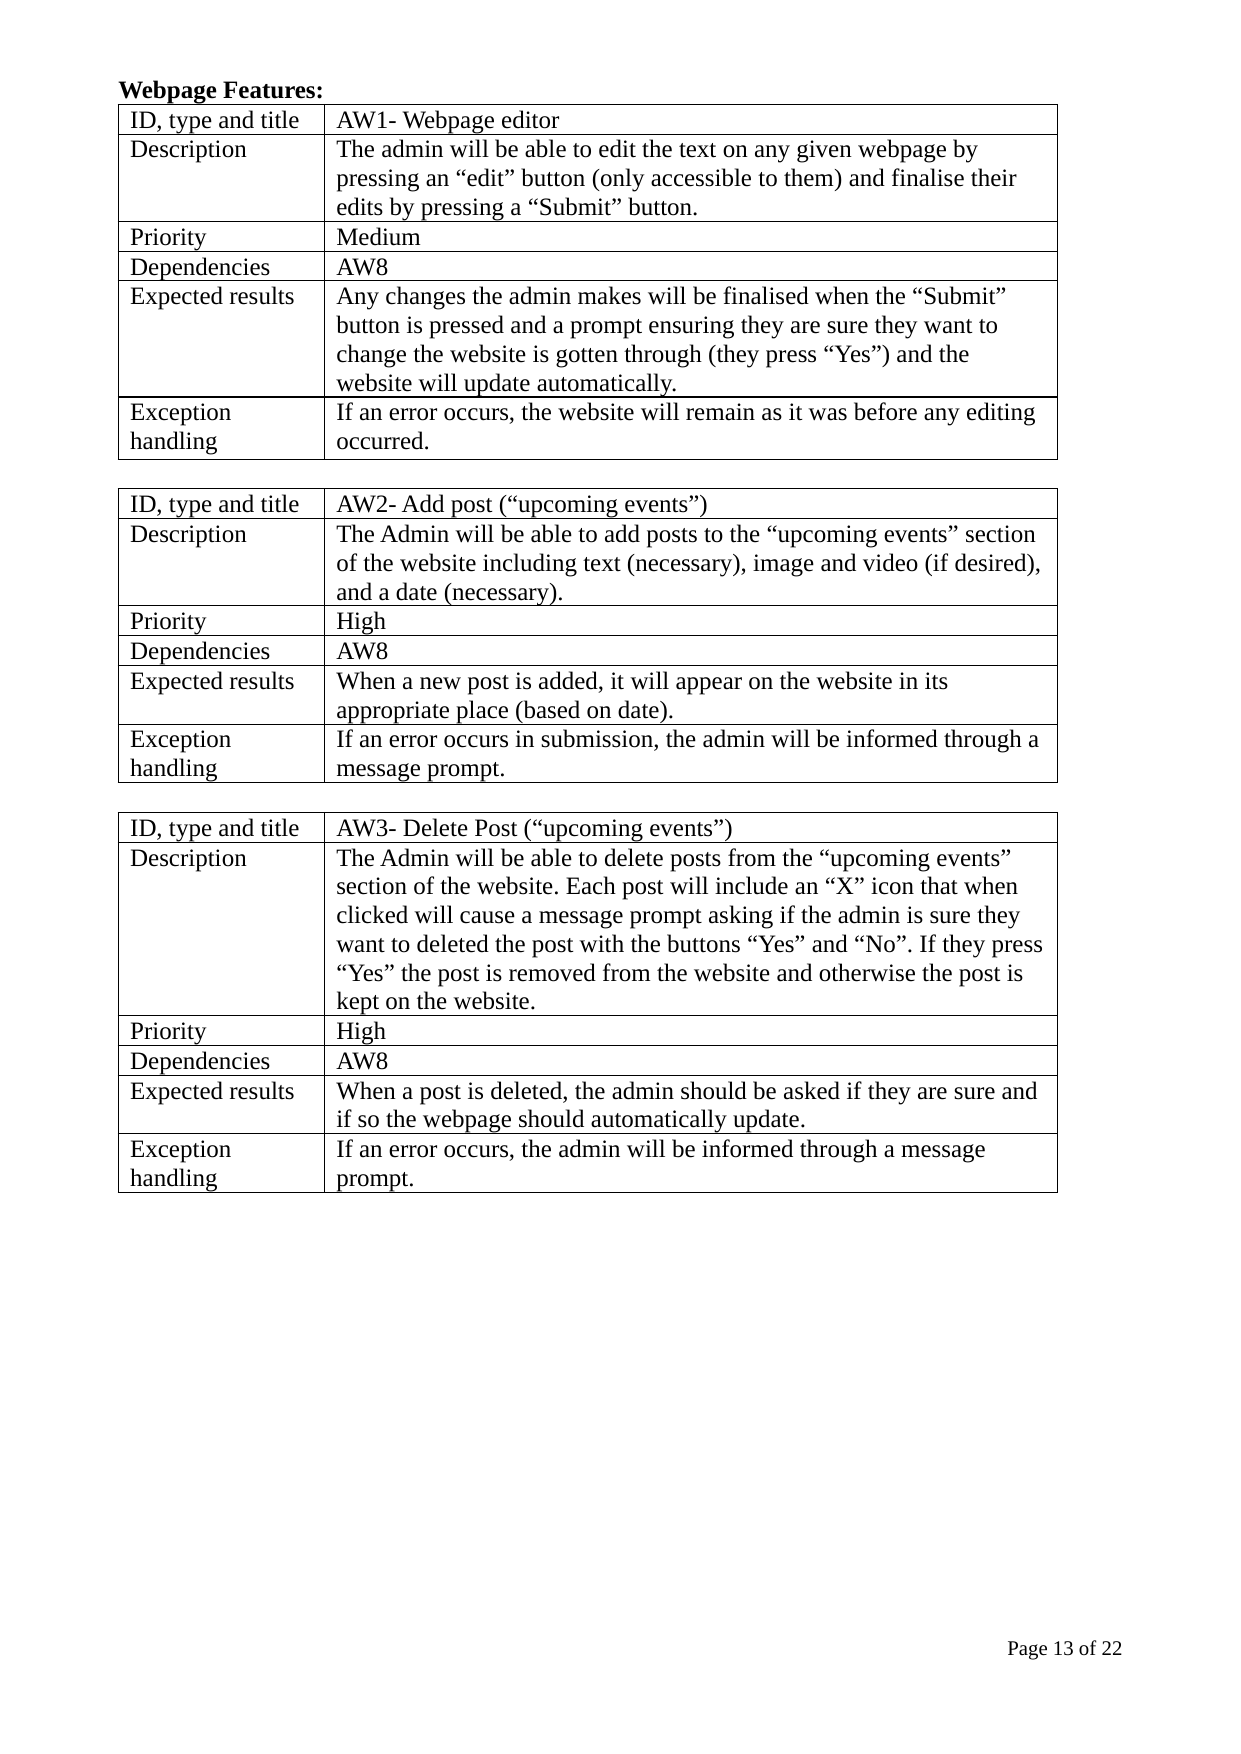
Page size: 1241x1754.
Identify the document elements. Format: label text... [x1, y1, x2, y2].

table_cell Dependencies [119, 252, 324, 280]
table_cell Medium [325, 222, 1057, 251]
table_header ID, type and title [119, 489, 324, 518]
table_cell Expected results [119, 666, 324, 723]
table_cell Priority [119, 1016, 324, 1045]
table_cell Priority [119, 222, 324, 251]
table_header AW3- Delete Post (“upcoming events”) [325, 813, 1057, 842]
table_header ID, type and title [119, 813, 324, 842]
table_cell AW8 [325, 1046, 1057, 1075]
table_cell If an error occurs, the admin will be informed through a message prompt. [325, 1134, 1057, 1192]
table_cell Priority [119, 606, 324, 635]
table_cell Exception handling [119, 1134, 324, 1192]
table_cell Expected results [119, 1076, 324, 1133]
table_cell High [325, 606, 1057, 635]
table_cell Dependencies [119, 1046, 324, 1075]
table_cell Exception handling [119, 398, 324, 458]
text Webpage Features: [118, 75, 1122, 104]
table_cell If an error occurs, the website will remain as it was before any editing occurred. [325, 398, 1057, 458]
table_cell When a new post is added, it will appear on the website in its appropriate place (based on date). [325, 666, 1057, 723]
table_cell High [325, 1016, 1057, 1045]
table_cell When a post is deleted, the admin should be asked if they are sure and if so the webpage should automatically update. [325, 1076, 1057, 1133]
table_cell Exception handling [119, 725, 324, 782]
table_cell The Admin will be able to add posts to the “upcoming events” section of the website including text (necessary), image and video (if desired), and a date (necessary). [325, 519, 1057, 605]
table_header ID, type and title [119, 105, 324, 133]
table_header AW1- Webpage editor [325, 105, 1057, 133]
table_cell Description [119, 519, 324, 605]
table_cell Any changes the admin makes will be finalised when the “Submit” button is pressed and a prompt ensuring they are sure they want to change the website is gotten through (they press “Yes”) and the website will update automatically. [325, 281, 1057, 396]
table_cell Dependencies [119, 636, 324, 665]
table_header AW2- Add post (“upcoming events”) [325, 489, 1057, 518]
table_cell AW8 [325, 636, 1057, 665]
table_cell The Admin will be able to delete posts from the “upcoming events” section of the website. Each post will include an “X” icon that when clicked will cause a message prompt asking if the admin is sure they want to deleted the post with the buttons “Yes” and “No”. If they press “Yes” the post is removed from the website and otherwise the post is kept on the website. [325, 843, 1057, 1015]
table_cell The admin will be able to edit the text on any given webpage by pressing an “edit” button (only accessible to them) and finalise their edits by pressing a “Submit” button. [325, 135, 1057, 221]
table_cell Description [119, 135, 324, 221]
table_cell Expected results [119, 281, 324, 396]
table_cell Description [119, 843, 324, 1015]
table_cell AW8 [325, 252, 1057, 280]
table_cell If an error occurs in submission, the admin will be informed through a message prompt. [325, 725, 1057, 782]
